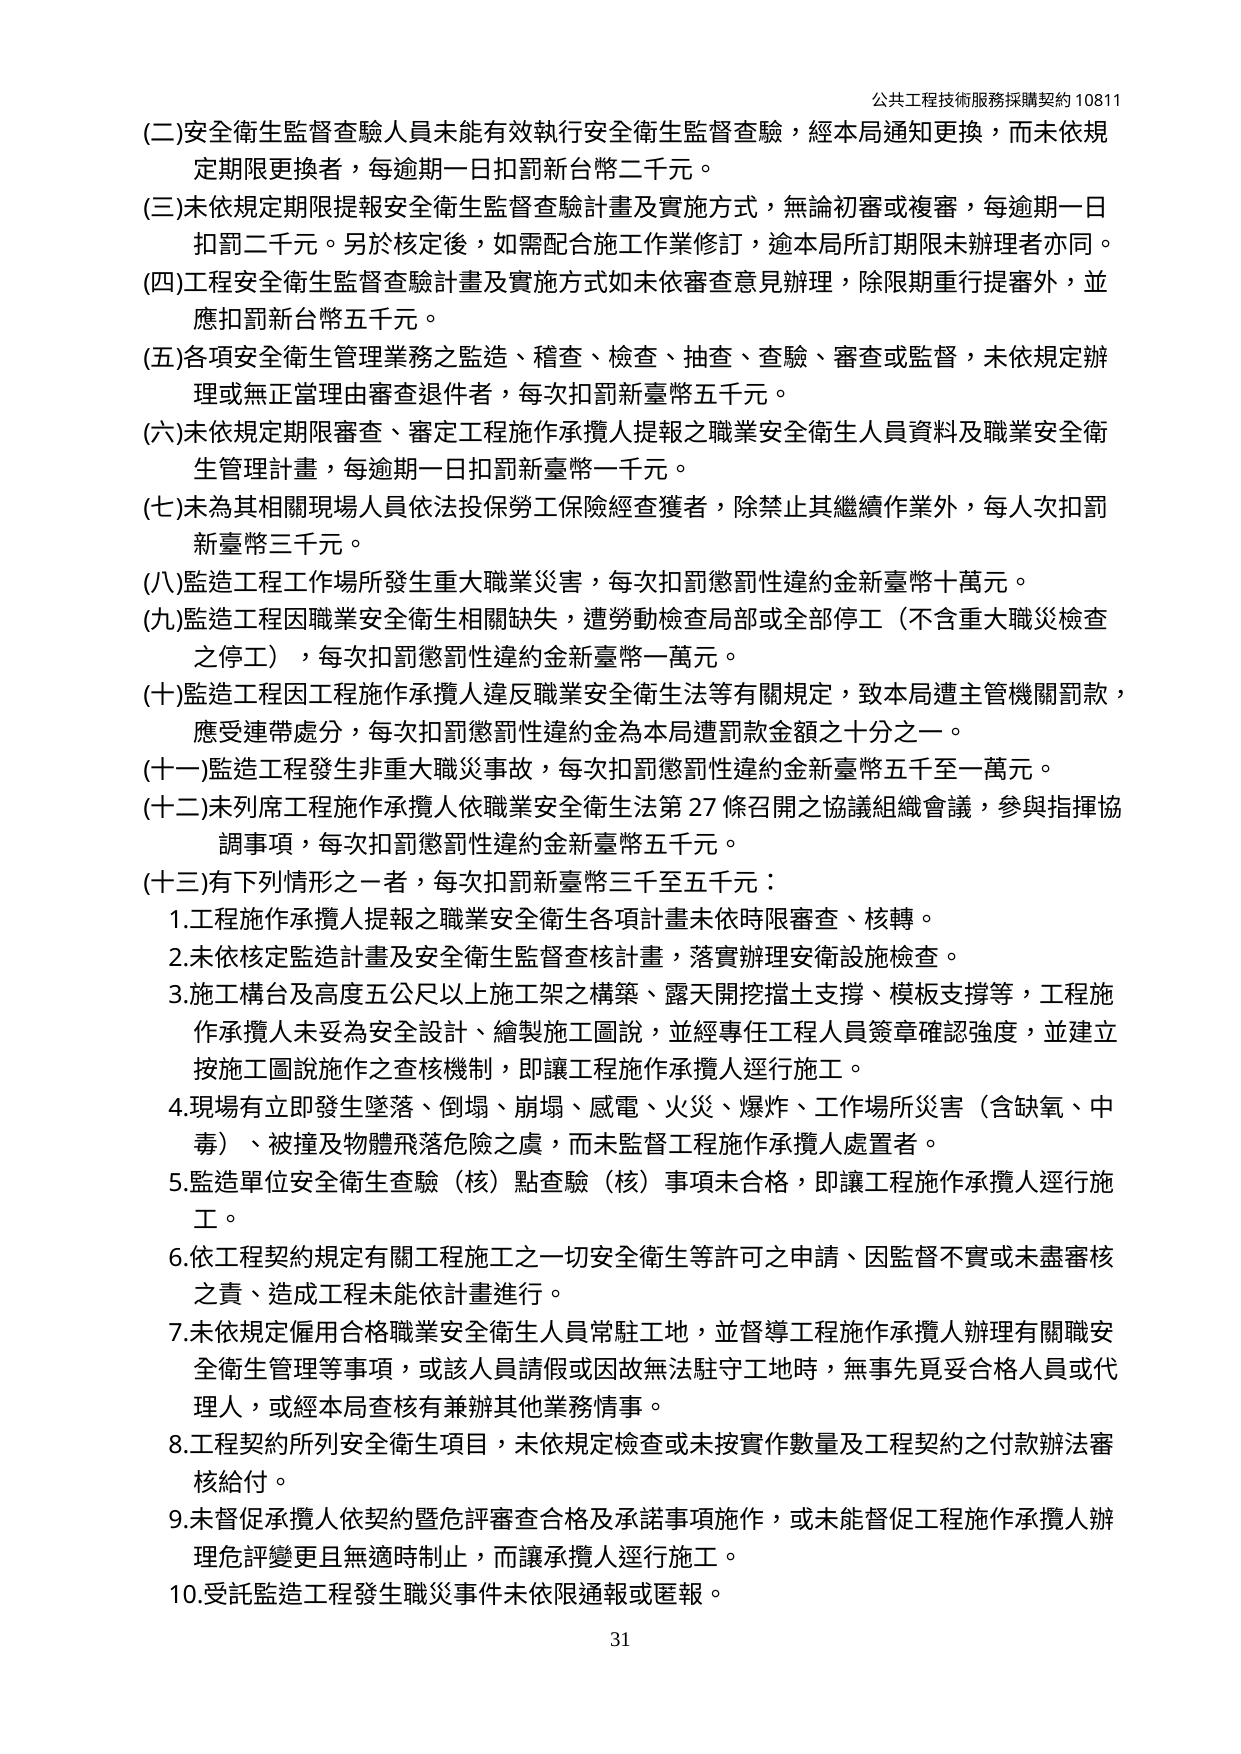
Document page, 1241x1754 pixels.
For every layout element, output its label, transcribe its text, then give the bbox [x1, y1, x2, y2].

text 3.施工構台及高度五公尺以上施工架之構築、露天開挖擋土支撐、模板支撐等，工程施作承攬人未妥為安全設計、繪製施工圖說，並經專任工程人員簽章確認強度，並建立按施工圖說施作之查核機制，即讓工程施作承攬人逕行施工。 [168, 974, 1122, 1086]
text 10.受託監造工程發生職災事件未依限通報或匿報。 [168, 1574, 1122, 1611]
text (六)未依規定期限審查、審定工程施作承攬人提報之職業安全衛生人員資料及職業安全衛生管理計畫，每逾期一日扣罰新臺幣一千元。 [143, 411, 1122, 486]
text 9.未督促承攬人依契約暨危評審查合格及承諾事項施作，或未能督促工程施作承攬人辦理危評變更且無適時制止，而讓承攬人逕行施工。 [168, 1499, 1122, 1574]
text (八)監造工程工作場所發生重大職業災害，每次扣罰懲罰性違約金新臺幣十萬元。 [143, 561, 1122, 599]
text (七)未為其相關現場人員依法投保勞工保險經查獲者，除禁止其繼續作業外，每人次扣罰新臺幣三千元。 [143, 486, 1122, 561]
text 7.未依規定僱用合格職業安全衛生人員常駐工地，並督導工程施作承攬人辦理有關職安全衛生管理等事項，或該人員請假或因故無法駐守工地時，無事先覓妥合格人員或代理人，或經本局查核有兼辦其他業務情事。 [168, 1311, 1122, 1424]
text (二)安全衛生監督查驗人員未能有效執行安全衛生監督查驗，經本局通知更換，而未依規定期限更換者，每逾期一日扣罰新台幣二千元。 [143, 111, 1122, 186]
text 6.依工程契約規定有關工程施工之一切安全衛生等許可之申請、因監督不實或未盡審核之責、造成工程未能依計畫進行。 [168, 1236, 1122, 1311]
text (十二)未列席工程施作承攬人依職業安全衛生法第27條召開之協議組織會議，參與指揮協調事項，每次扣罰懲罰性違約金新臺幣五千元。 [143, 786, 1122, 861]
text 1.工程施作承攬人提報之職業安全衛生各項計畫未依時限審查、核轉。 [168, 899, 1122, 936]
text (三)未依規定期限提報安全衛生監督查驗計畫及實施方式，無論初審或複審，每逾期一日扣罰二千元。另於核定後，如需配合施工作業修訂，逾本局所訂期限未辦理者亦同。 [143, 186, 1122, 261]
text 4.現場有立即發生墜落、倒塌、崩塌、感電、火災、爆炸、工作場所災害（含缺氧、中毒）、被撞及物體飛落危險之虞，而未監督工程施作承攬人處置者。 [168, 1086, 1122, 1161]
text 8.工程契約所列安全衛生項目，未依規定檢查或未按實作數量及工程契約之付款辦法審核給付。 [168, 1424, 1122, 1499]
text (十三)有下列情形之ㄧ者，每次扣罰新臺幣三千至五千元： [143, 861, 1122, 899]
text (十)監造工程因工程施作承攬人違反職業安全衛生法等有關規定，致本局遭主管機關罰款，應受連帶處分，每次扣罰懲罰性違約金為本局遭罰款金額之十分之一。 [143, 674, 1122, 749]
text 2.未依核定監造計畫及安全衛生監督查核計畫，落實辦理安衛設施檢查。 [168, 936, 1122, 974]
text 5.監造單位安全衛生查驗（核）點查驗（核）事項未合格，即讓工程施作承攬人逕行施工。 [168, 1161, 1122, 1236]
text (五)各項安全衛生管理業務之監造、稽查、檢查、抽查、查驗、審查或監督，未依規定辦理或無正當理由審查退件者，每次扣罰新臺幣五千元。 [143, 336, 1122, 411]
text (十一)監造工程發生非重大職災事故，每次扣罰懲罰性違約金新臺幣五千至一萬元。 [143, 749, 1122, 786]
text (四)工程安全衛生監督查驗計畫及實施方式如未依審查意見辦理，除限期重行提審外，並應扣罰新台幣五千元。 [143, 261, 1122, 336]
text (九)監造工程因職業安全衛生相關缺失，遭勞動檢查局部或全部停工（不含重大職災檢查之停工），每次扣罰懲罰性違約金新臺幣一萬元。 [143, 599, 1122, 674]
